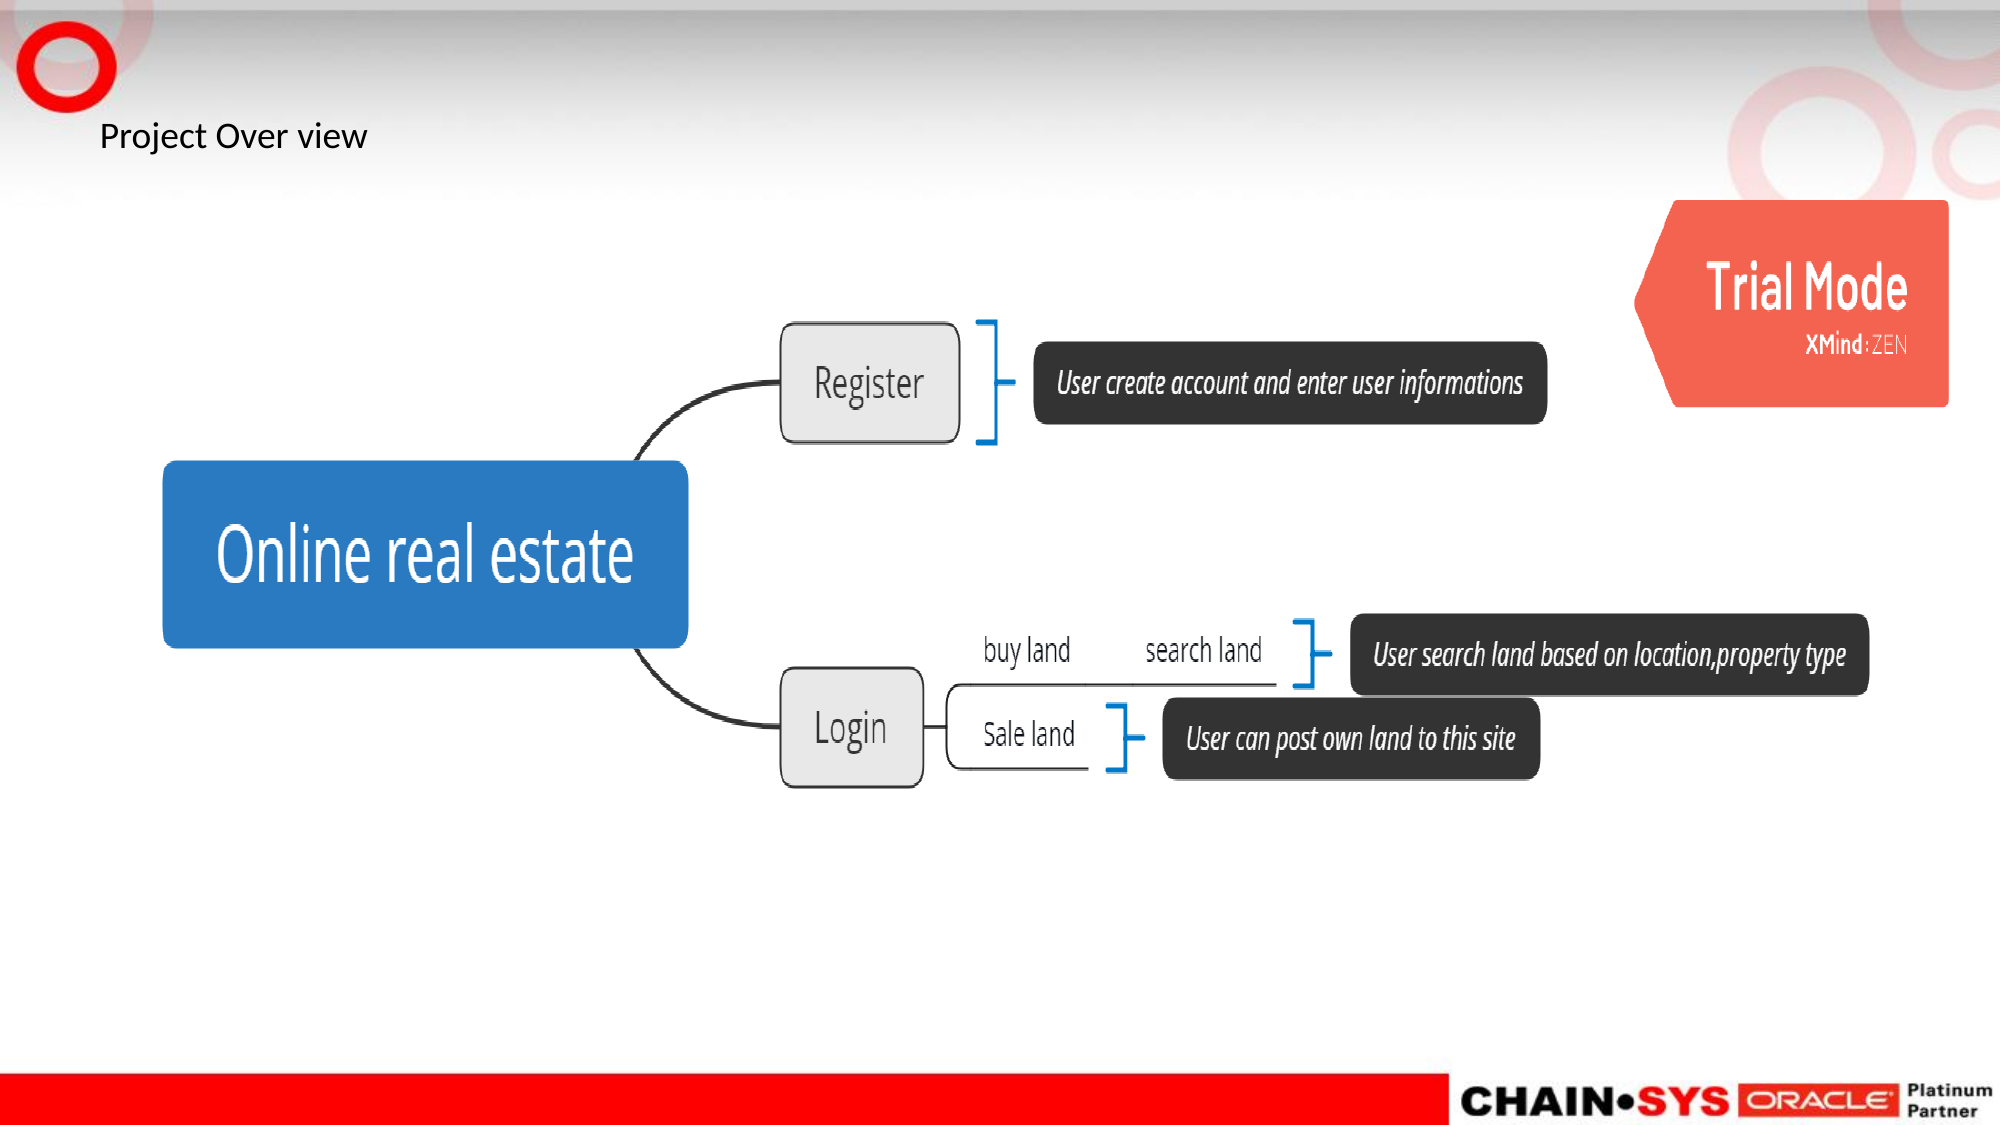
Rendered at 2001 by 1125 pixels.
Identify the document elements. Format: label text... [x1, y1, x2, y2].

title Project Over view [99, 44, 1900, 200]
picture [0, 0, 2000, 1125]
